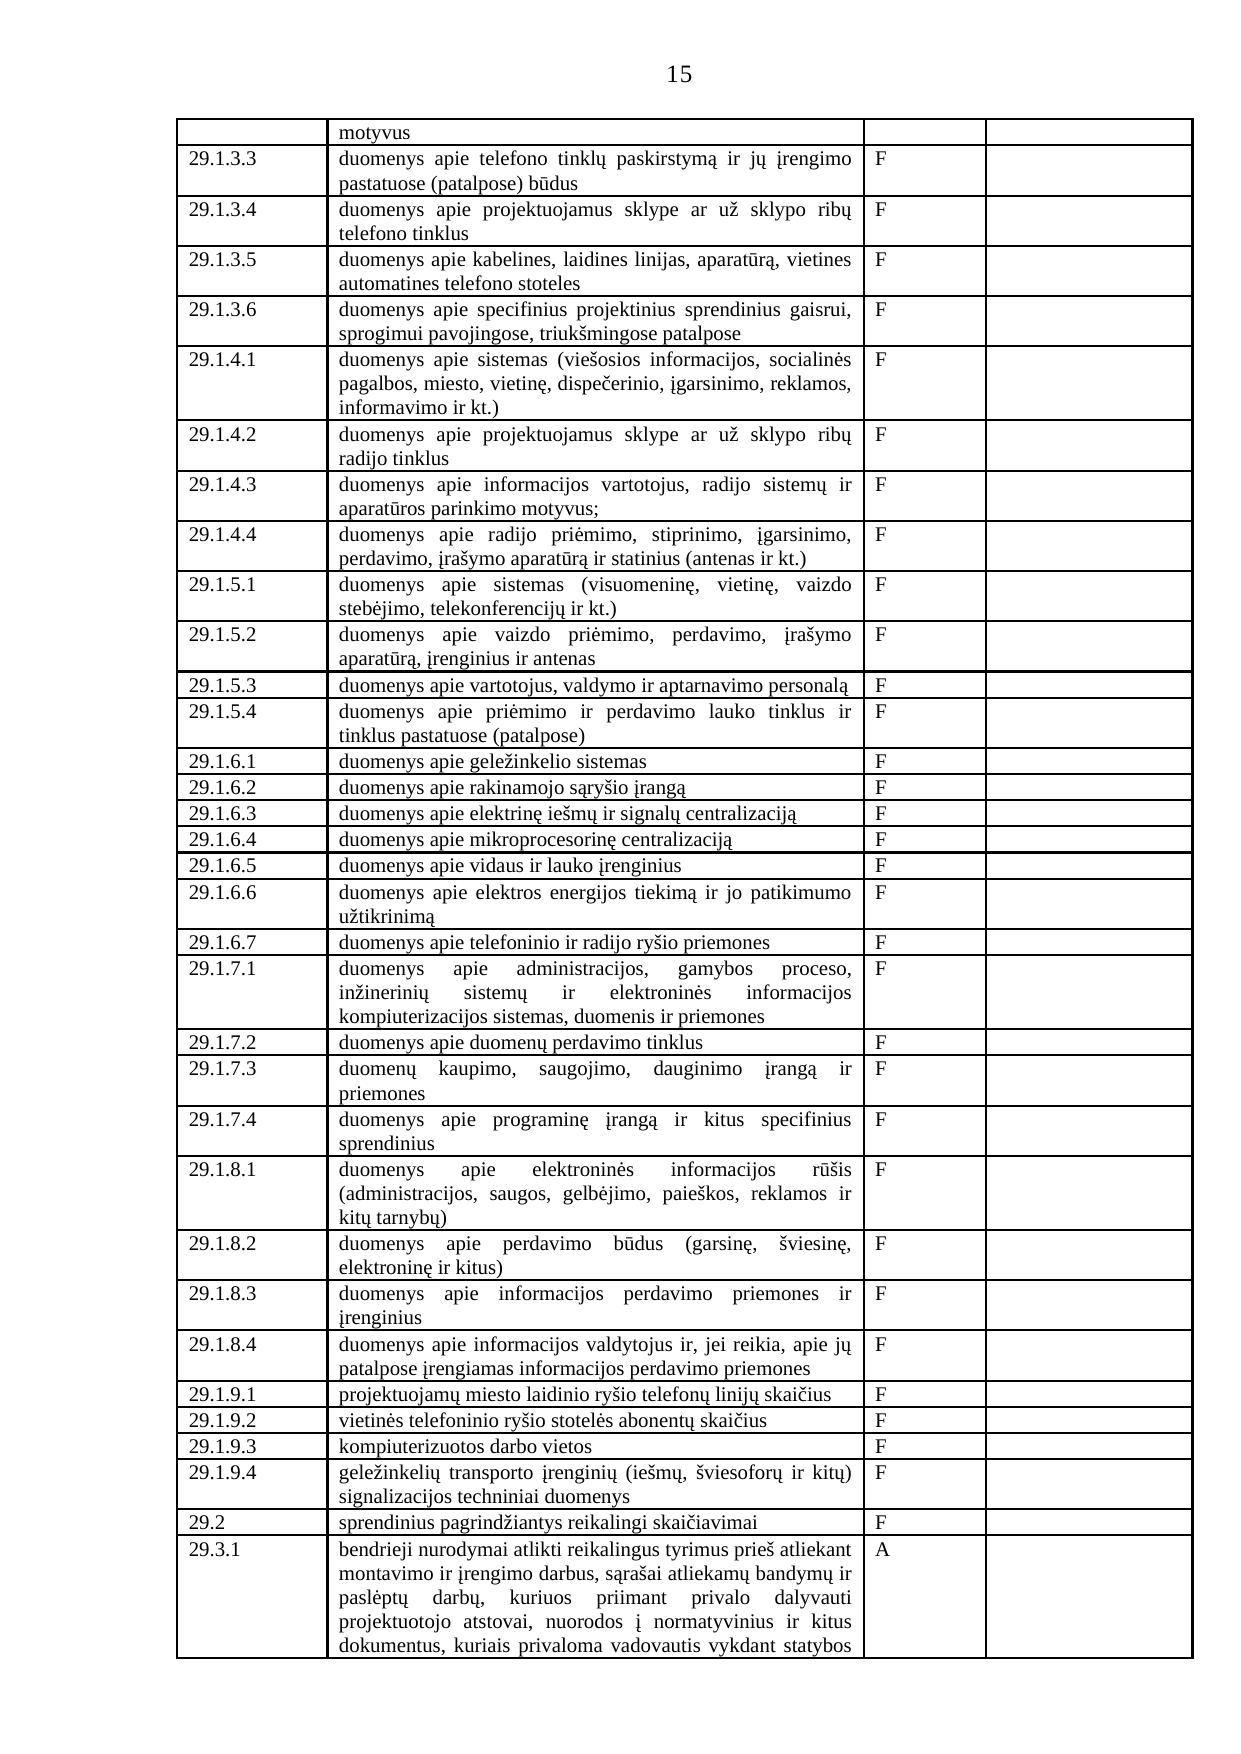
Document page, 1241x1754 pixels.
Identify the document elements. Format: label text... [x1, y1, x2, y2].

table_cell F [865, 827, 985, 851]
table_cell duomenys apie projektuojamus sklype ar už sklypo ribų telefono tinklus [329, 197, 863, 245]
table_cell 29.1.7.4 [178, 1107, 326, 1155]
table_cell F [865, 1434, 985, 1458]
table_cell 29.1.8.2 [178, 1231, 326, 1279]
table_cell duomenys apie priėmimo ir perdavimo lauko tinklus ir tinklus pastatuose (patalpose) [329, 699, 863, 747]
table_cell 29.1.4.1 [178, 347, 326, 419]
table_cell bendrieji nurodymai atlikti reikalingus tyrimus prieš atliekant montavimo ir įrengimo darbus, sąrašai atliekamų bandymų ir paslėptų darbų, kuriuos priimant privalo dalyvauti projektuotojo atstovai, nuorodos į normatyvinius ir kitus dokumentus, kuriais privaloma vadovautis vykdant statybos [329, 1536, 863, 1657]
table_cell F [865, 775, 985, 799]
table_cell [987, 572, 1191, 620]
table_cell 29.1.6.4 [178, 827, 326, 851]
table_cell F [865, 930, 985, 954]
table_cell F [865, 1510, 985, 1534]
table_cell F [865, 522, 985, 570]
table_cell F [865, 1056, 985, 1104]
table_cell duomenys apie radijo priėmimo, stiprinimo, įgarsinimo, perdavimo, įrašymo aparatūrą ir statinius (antenas ir kt.) [329, 522, 863, 570]
table_cell duomenys apie informacijos vartotojus, radijo sistemų ir aparatūros parinkimo motyvus; [329, 472, 863, 520]
table_cell duomenys apie vaizdo priėmimo, perdavimo, įrašymo aparatūrą, įrenginius ir antenas [329, 622, 863, 670]
table_cell [987, 120, 1191, 144]
table_cell [987, 673, 1191, 697]
table_cell 29.1.5.3 [178, 673, 326, 697]
table_cell [987, 1408, 1191, 1432]
table_cell [987, 1107, 1191, 1155]
table_cell 29.1.5.2 [178, 622, 326, 670]
table_cell 29.1.3.4 [178, 197, 326, 245]
table_cell 29.1.9.3 [178, 1434, 326, 1458]
table_cell [987, 297, 1191, 345]
table_cell 29.1.3.6 [178, 297, 326, 345]
table_cell [987, 1331, 1191, 1379]
table_cell 29.1.8.3 [178, 1281, 326, 1329]
table_cell duomenų kaupimo, saugojimo, dauginimo įrangą ir priemones [329, 1056, 863, 1104]
table_cell [987, 1460, 1191, 1508]
table_cell [987, 775, 1191, 799]
table_cell F [865, 673, 985, 697]
table_cell [987, 1056, 1191, 1104]
table_cell F [865, 197, 985, 245]
table_cell F [865, 1408, 985, 1432]
table_cell [987, 472, 1191, 520]
table_cell duomenys apie duomenų perdavimo tinklus [329, 1030, 863, 1054]
table_cell [987, 146, 1191, 194]
table_cell F [865, 146, 985, 194]
table_cell 29.1.6.2 [178, 775, 326, 799]
table_cell duomenys apie mikroprocesorinę centralizaciją [329, 827, 863, 851]
table_cell 29.1.8.1 [178, 1157, 326, 1229]
table_cell F [865, 247, 985, 295]
table_cell [987, 1536, 1191, 1657]
table_cell duomenys apie rakinamojo sąryšio įrangą [329, 775, 863, 799]
table_cell [987, 622, 1191, 670]
table_cell 29.1.8.4 [178, 1331, 326, 1379]
table_cell 29.1.6.1 [178, 749, 326, 773]
table_cell kompiuterizuotos darbo vietos [329, 1434, 863, 1458]
table_cell geležinkelių transporto įrenginių (iešmų, šviesoforų ir kitų) signalizacijos techniniai duomenys [329, 1460, 863, 1508]
table_cell A [865, 1536, 985, 1657]
table_cell duomenys apie kabelines, laidines linijas, aparatūrą, vietines automatines telefono stoteles [329, 247, 863, 295]
table_cell [987, 749, 1191, 773]
table_cell duomenys apie elektros energijos tiekimą ir jo patikimumo užtikrinimą [329, 880, 863, 928]
table_cell [987, 1434, 1191, 1458]
table_cell [987, 1231, 1191, 1279]
table_cell 29.1.9.4 [178, 1460, 326, 1508]
table_cell [987, 699, 1191, 747]
table_cell vietinės telefoninio ryšio stotelės abonentų skaičius [329, 1408, 863, 1432]
table_cell [987, 522, 1191, 570]
table_cell 29.1.9.2 [178, 1408, 326, 1432]
table_cell 29.1.5.1 [178, 572, 326, 620]
table_cell F [865, 1030, 985, 1054]
table_cell [987, 1510, 1191, 1534]
table_cell F [865, 622, 985, 670]
table_cell [987, 421, 1191, 469]
table_cell 29.1.7.2 [178, 1030, 326, 1054]
table_cell 29.1.3.3 [178, 146, 326, 194]
table_cell F [865, 801, 985, 825]
table_cell 29.1.6.5 [178, 854, 326, 877]
table_cell [987, 801, 1191, 825]
table_cell [987, 1157, 1191, 1229]
table_cell [987, 880, 1191, 928]
table_cell [987, 1281, 1191, 1329]
table_cell F [865, 1157, 985, 1229]
table_cell 29.1.7.1 [178, 956, 326, 1028]
table_cell [987, 197, 1191, 245]
table_cell F [865, 421, 985, 469]
table_cell F [865, 699, 985, 747]
table_cell [865, 120, 985, 144]
table_cell 29.1.9.1 [178, 1382, 326, 1406]
table_cell duomenys apie sistemas (visuomeninę, vietinę, vaizdo stebėjimo, telekonferencijų ir kt.) [329, 572, 863, 620]
table_cell F [865, 749, 985, 773]
table_cell 29.1.6.7 [178, 930, 326, 954]
table_cell 29.2 [178, 1510, 326, 1534]
table_cell duomenys apie vidaus ir lauko įrenginius [329, 854, 863, 877]
table_cell duomenys apie specifinius projektinius sprendinius gaisrui, sprogimui pavojingose, triukšmingose patalpose [329, 297, 863, 345]
table_cell duomenys apie geležinkelio sistemas [329, 749, 863, 773]
table_cell 29.1.4.4 [178, 522, 326, 570]
table_cell duomenys apie informacijos valdytojus ir, jei reikia, apie jų patalpose įrengiamas informacijos perdavimo priemones [329, 1331, 863, 1379]
table_cell 29.1.3.5 [178, 247, 326, 295]
table_cell 29.1.4.3 [178, 472, 326, 520]
table_cell F [865, 1382, 985, 1406]
table_cell 29.3.1 [178, 1536, 326, 1657]
table_cell F [865, 572, 985, 620]
table_cell duomenys apie informacijos perdavimo priemones ir įrenginius [329, 1281, 863, 1329]
table_cell duomenys apie administracijos, gamybos proceso, inžinerinių sistemų ir elektroninės informacijos kompiuterizacijos sistemas, duomenis ir priemones [329, 956, 863, 1028]
table_cell duomenys apie perdavimo būdus (garsinę, šviesinę, elektroninę ir kitus) [329, 1231, 863, 1279]
table_cell duomenys apie projektuojamus sklype ar už sklypo ribų radijo tinklus [329, 421, 863, 469]
table_cell F [865, 347, 985, 419]
table_cell duomenys apie sistemas (viešosios informacijos, socialinės pagalbos, miesto, vietinę, dispečerinio, įgarsinimo, reklamos, informavimo ir kt.) [329, 347, 863, 419]
table_cell F [865, 1281, 985, 1329]
table_cell duomenys apie elektroninės informacijos rūšis (administracijos, saugos, gelbėjimo, paieškos, reklamos ir kitų tarnybų) [329, 1157, 863, 1229]
table_cell [987, 827, 1191, 851]
table_cell projektuojamų miesto laidinio ryšio telefonų linijų skaičius [329, 1382, 863, 1406]
table_cell duomenys apie telefono tinklų paskirstymą ir jų įrengimo pastatuose (patalpose) būdus [329, 146, 863, 194]
table_cell 29.1.7.3 [178, 1056, 326, 1104]
table_cell F [865, 1107, 985, 1155]
table_cell [987, 247, 1191, 295]
table_cell F [865, 880, 985, 928]
table_cell duomenys apie programinę įrangą ir kitus specifinius sprendinius [329, 1107, 863, 1155]
table_cell F [865, 1460, 985, 1508]
table_cell F [865, 1231, 985, 1279]
table_cell [987, 347, 1191, 419]
table_cell motyvus [329, 120, 863, 144]
table_cell [987, 1030, 1191, 1054]
table_cell 29.1.5.4 [178, 699, 326, 747]
table_cell duomenys apie vartotojus, valdymo ir aptarnavimo personalą [329, 673, 863, 697]
table_cell duomenys apie telefoninio ir radijo ryšio priemones [329, 930, 863, 954]
table_cell 29.1.4.2 [178, 421, 326, 469]
table_cell [987, 930, 1191, 954]
table_cell F [865, 854, 985, 877]
table_cell duomenys apie elektrinę iešmų ir signalų centralizaciją [329, 801, 863, 825]
table_cell F [865, 1331, 985, 1379]
table_cell [178, 120, 326, 144]
table_cell F [865, 297, 985, 345]
table_cell 29.1.6.3 [178, 801, 326, 825]
table_cell sprendinius pagrindžiantys reikalingi skaičiavimai [329, 1510, 863, 1534]
table_cell F [865, 956, 985, 1028]
table_cell [987, 854, 1191, 877]
table_cell [987, 1382, 1191, 1406]
table_cell [987, 956, 1191, 1028]
table_cell F [865, 472, 985, 520]
table_cell 29.1.6.6 [178, 880, 326, 928]
